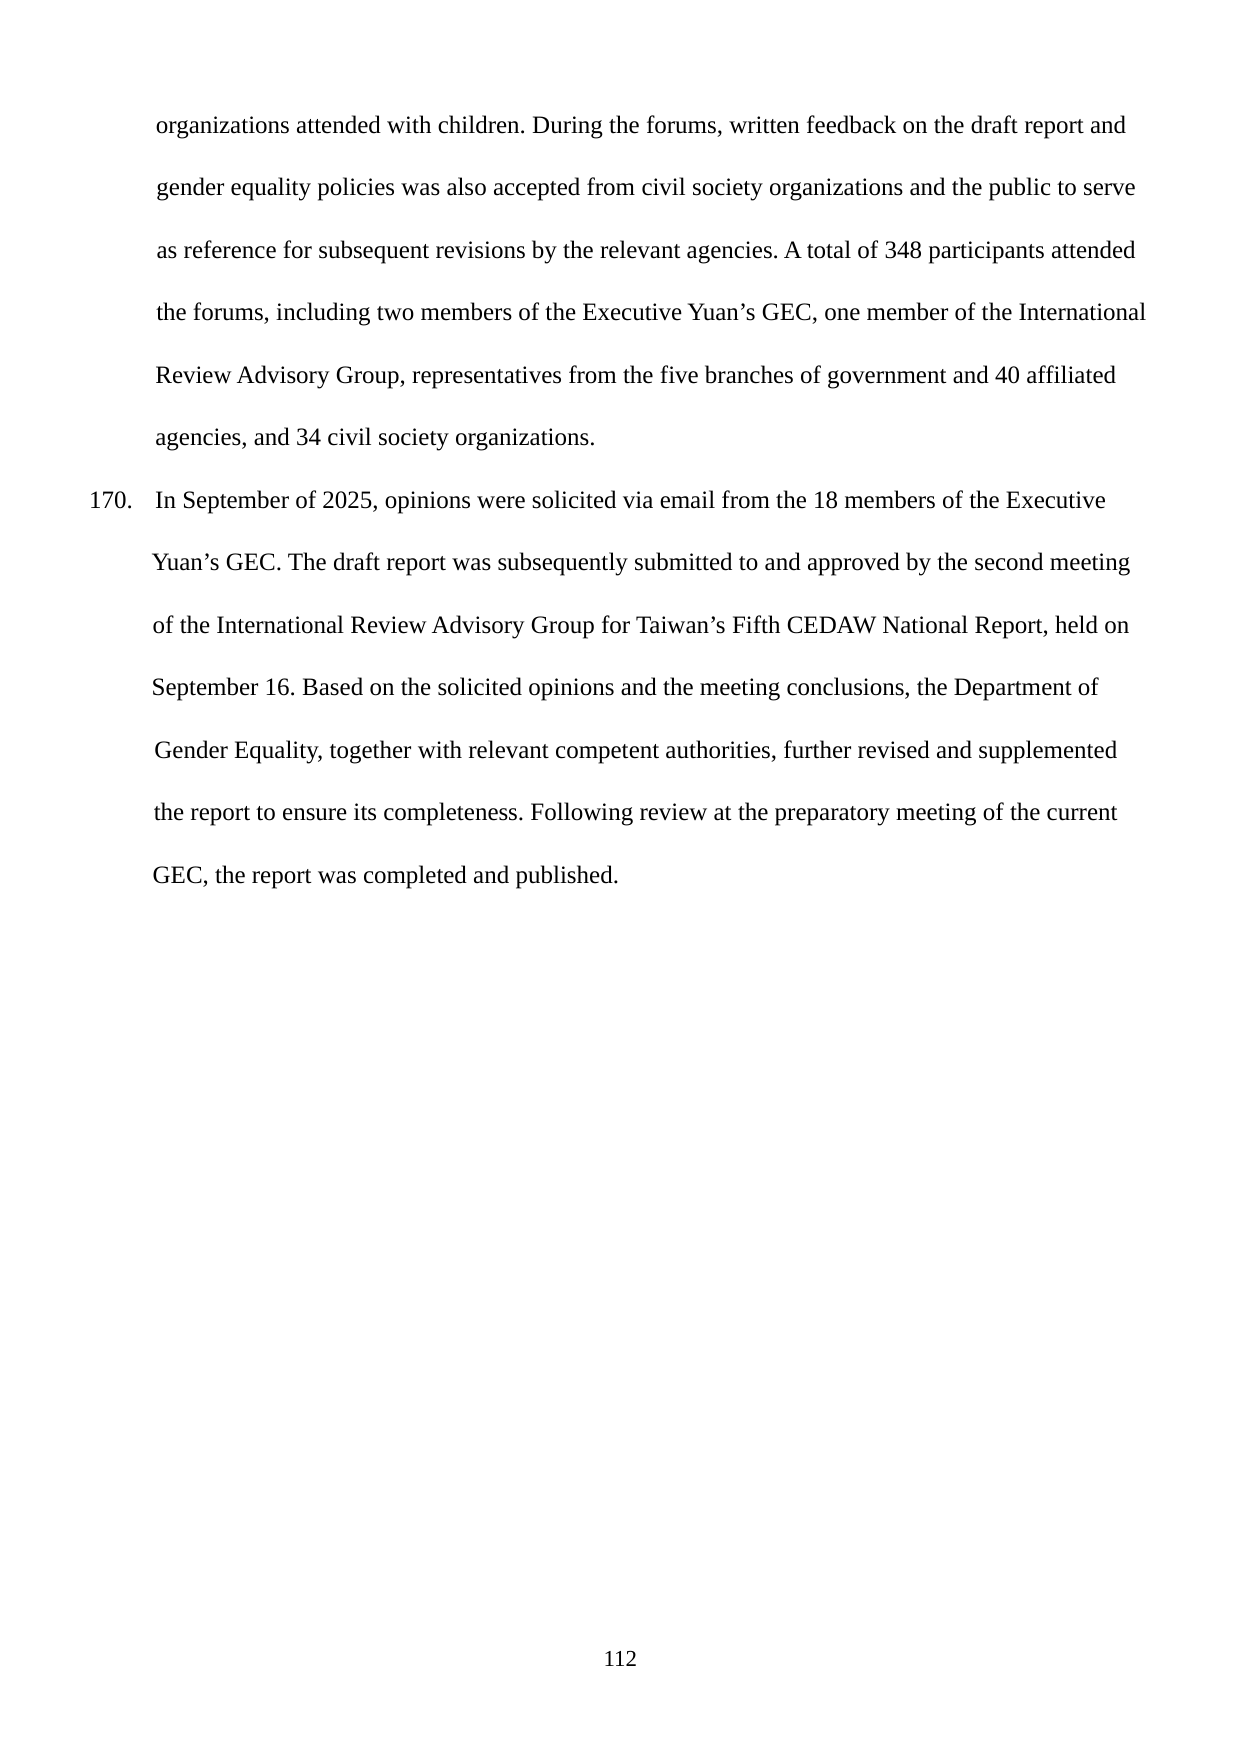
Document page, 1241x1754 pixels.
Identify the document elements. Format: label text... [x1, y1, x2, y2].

list In September of 2025, opinions were solicited via email from the 18 members of the Executive Yuan’s GEC. The draft report was subsequently submitted to and approved by the second meeting of the International Review Advisory Group for Taiwan’s Fifth CEDAW National Report, held on September 16. Based on the solicited opinions and the meeting conclusions, the Department of Gender Equality, together with relevant competent authorities, further revised and supplemented the report to ensure its completeness. Following review at the preparatory meeting of the current GEC, the report was completed and published. [89, 458, 1151, 895]
list organizations attended with children. During the forums, written feedback on the draft report and gender equality policies was also accepted from civil society organizations and the public to serve as reference for subsequent revisions by the relevant agencies. A total of 348 participants attended the forums, including two members of the Executive Yuan’s GEC, one member of the International Review Advisory Group, representatives from the five branches of government and 40 affiliated agencies, and 34 civil society organizations. [89, 83, 1151, 458]
